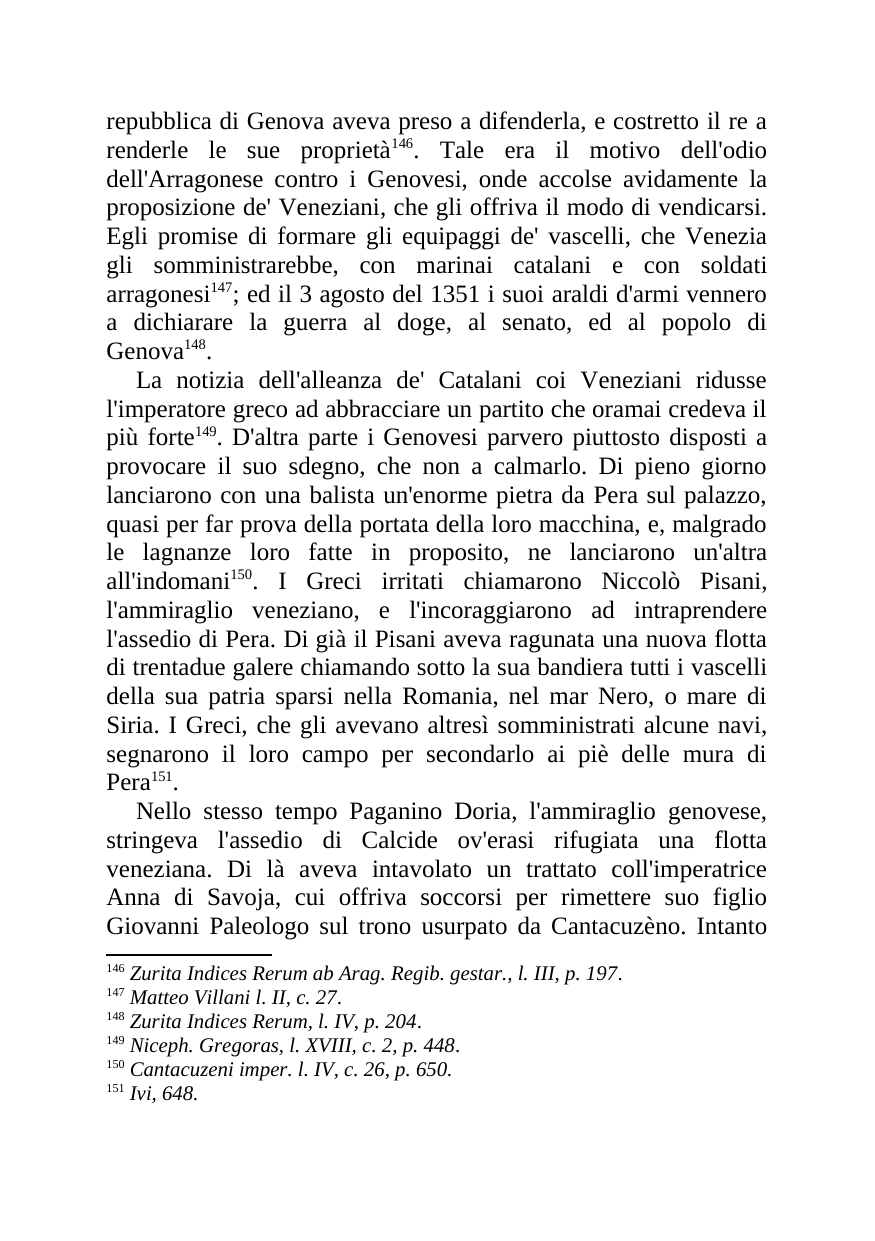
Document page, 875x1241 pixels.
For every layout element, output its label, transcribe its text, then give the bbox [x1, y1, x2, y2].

text Zurita Indices Rerum ab Arag. Regib. gestar., l. III, p. 197. [106, 961, 768, 985]
text Zurita Indices Rerum, l. IV, p. 204. [106, 1009, 768, 1033]
text Cantacuzeni imper. l. IV, c. 26, p. 650. [106, 1057, 768, 1081]
text Niceph. Gregoras, l. XVIII, c. 2, p. 448. [106, 1033, 768, 1057]
text Matteo Villani l. II, c. 27. [106, 985, 768, 1009]
text Nello stesso tempo Paganino Doria, l'ammiraglio genovese, stringeva l'assedio di Calcide ov'erasi rifugiata una flotta veneziana. Di là aveva intavolato un trattato coll'imperatrice Anna di Savoja, cui offriva soccorsi per rimettere suo figlio Giovanni Paleologo sul trono usurpato da Cantacuzèno. Intanto [106, 796, 768, 940]
text La notizia dell'alleanza de' Catalani coi Veneziani ridusse l'imperatore greco ad abbracciare un partito che oramai credeva il più forte. D'altra parte i Genovesi parvero piuttosto disposti a provocare il suo sdegno, che non a calmarlo. Di pieno giorno lanciarono con una balista un'enorme pietra da Pera sul palazzo, quasi per far prova della portata della loro macchina, e, malgrado le lagnanze loro fatte in proposito, ne lanciarono un'altra all'indomani. I Greci irritati chiamarono Niccolò Pisani, l'ammiraglio veneziano, e l'incoraggiarono ad intraprendere l'assedio di Pera. Di già il Pisani aveva ragunata una nuova flotta di trentadue galere chiamando sotto la sua bandiera tutti i vascelli della sua patria sparsi nella Romania, nel mar Nero, o mare di Siria. I Greci, che gli avevano altresì somministrati alcune navi, segnarono il loro campo per secondarlo ai piè delle mura di Pera. [106, 365, 768, 796]
text repubblica di Genova aveva preso a difenderla, e costretto il re a renderle le sue proprietà. Tale era il motivo dell'odio dell'Arragonese contro i Genovesi, onde accolse avidamente la proposizione de' Veneziani, che gli offriva il modo di vendicarsi. Egli promise di formare gli equipaggi de' vascelli, che Venezia gli somministrarebbe, con marinai catalani e con soldati arragonesi; ed il 3 agosto del 1351 i suoi araldi d'armi vennero a dichiarare la guerra al doge, al senato, ed al popolo di Genova. [106, 106, 768, 365]
text Ivi, 648. [106, 1081, 768, 1105]
